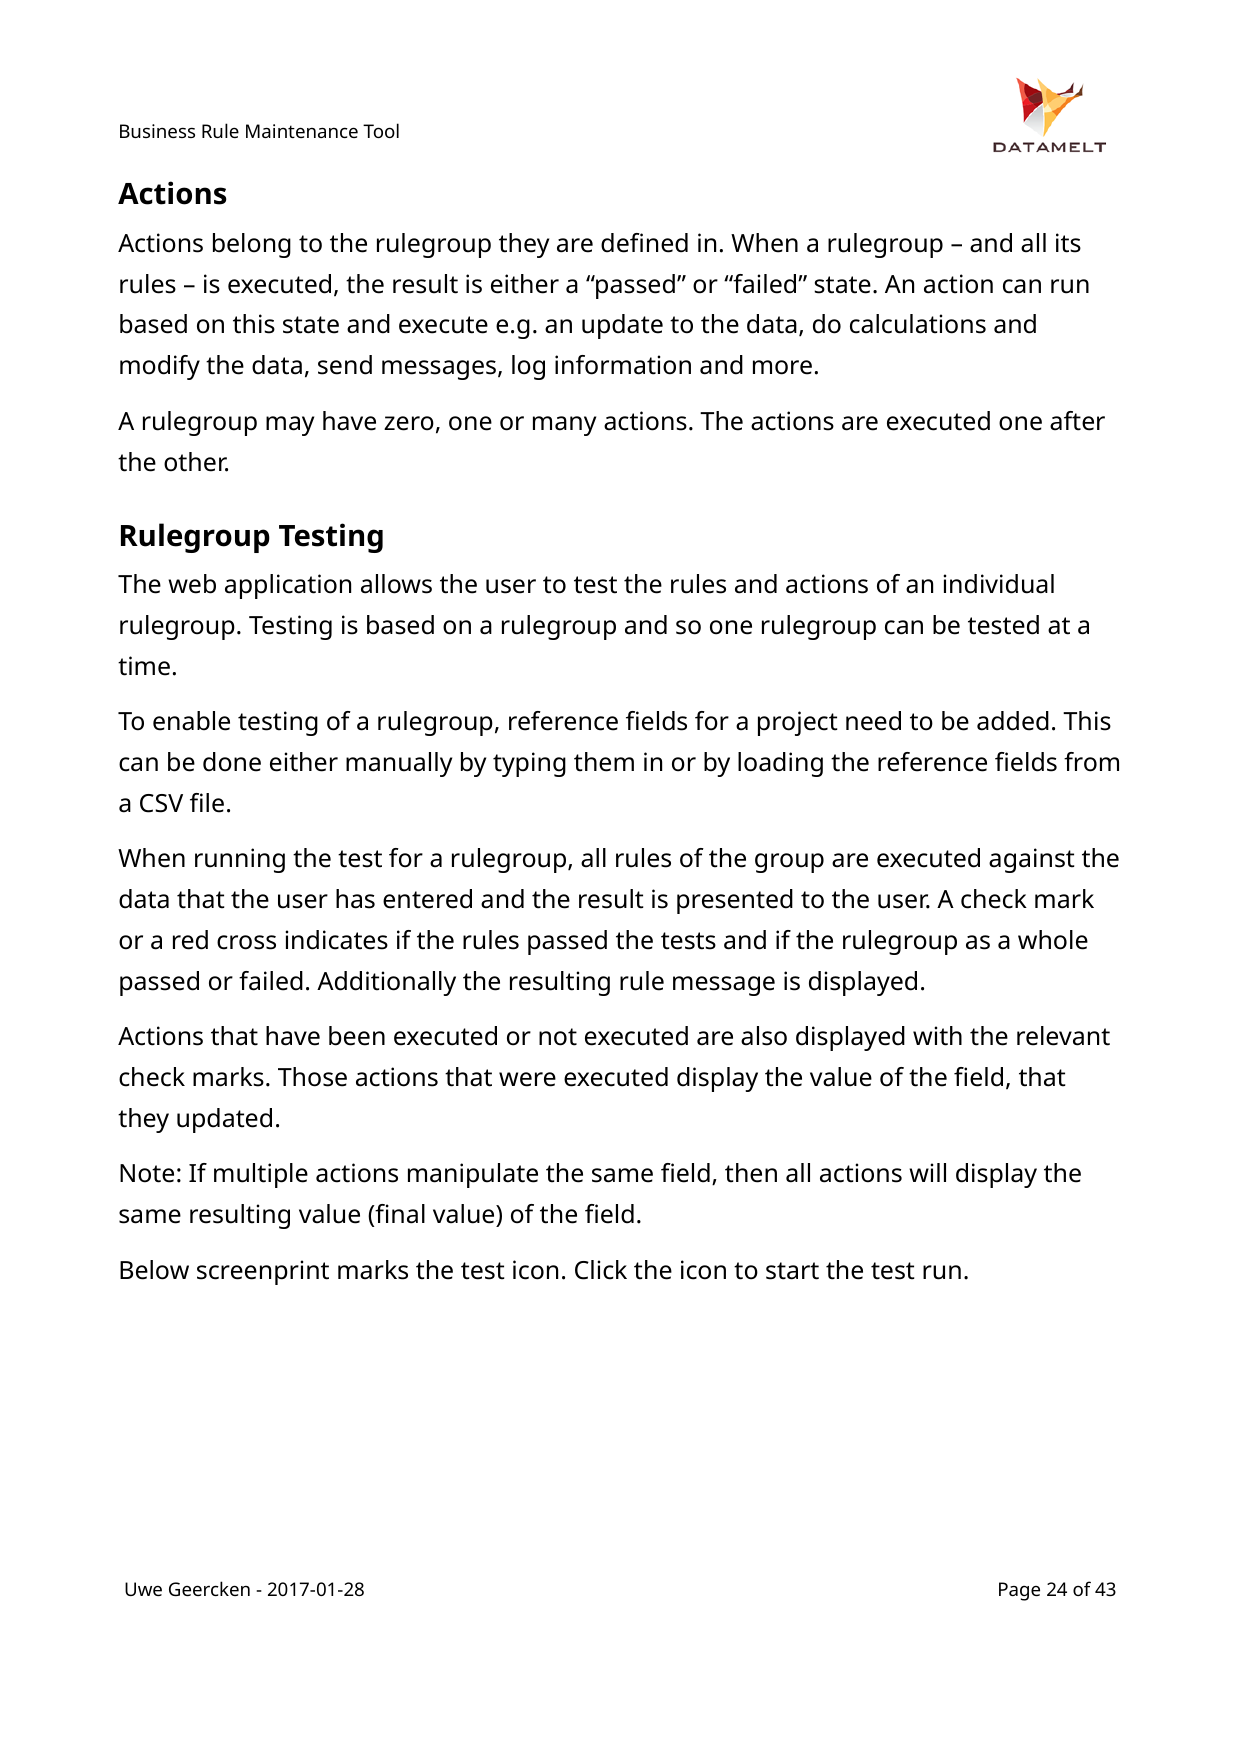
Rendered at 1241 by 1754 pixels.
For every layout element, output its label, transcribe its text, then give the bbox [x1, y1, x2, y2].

text To enable testing of a rulegroup, reference fields for a project need to be added. This can be done either manually by typing them in or by loading the reference fields from a CSV file. [118, 704, 1122, 820]
text Actions belong to the rulegroup they are defined in. When a rulegroup – and all its rules – is executed, the result is either a “passed” or “failed” state. An action can run based on this state and execute e.g. an update to the data, do calculations and modify the data, send messages, log information and more. [118, 226, 1122, 382]
text Actions that have been executed or not executed are also displayed with the relevant check marks. Those actions that were executed display the value of the field, that they updated. [118, 1019, 1122, 1135]
subtitle Rulegroup Testing [118, 514, 1122, 554]
text The web application allows the user to test the rules and actions of an individual rulegroup. Testing is based on a rulegroup and so one rulegroup can be tested at a time. [118, 567, 1122, 683]
subtitle Actions [118, 173, 1122, 213]
text When running the test for a rulegroup, all rules of the group are executed against the data that the user has entered and the result is presented to the user. A check mark or a red cross indicates if the rules passed the tests and if the rulegroup as a whole passed or failed. Additionally the resulting rule message is displayed. [118, 841, 1122, 998]
text A rulegroup may have zero, one or many actions. The actions are executed one after the other. [118, 403, 1122, 478]
picture [992, 69, 1107, 160]
text Note: If multiple actions manipulate the same field, then all actions will display the same resulting value (final value) of the field. [118, 1156, 1122, 1231]
text Below screenprint marks the test icon. Click the icon to start the test run. [118, 1252, 1122, 1286]
